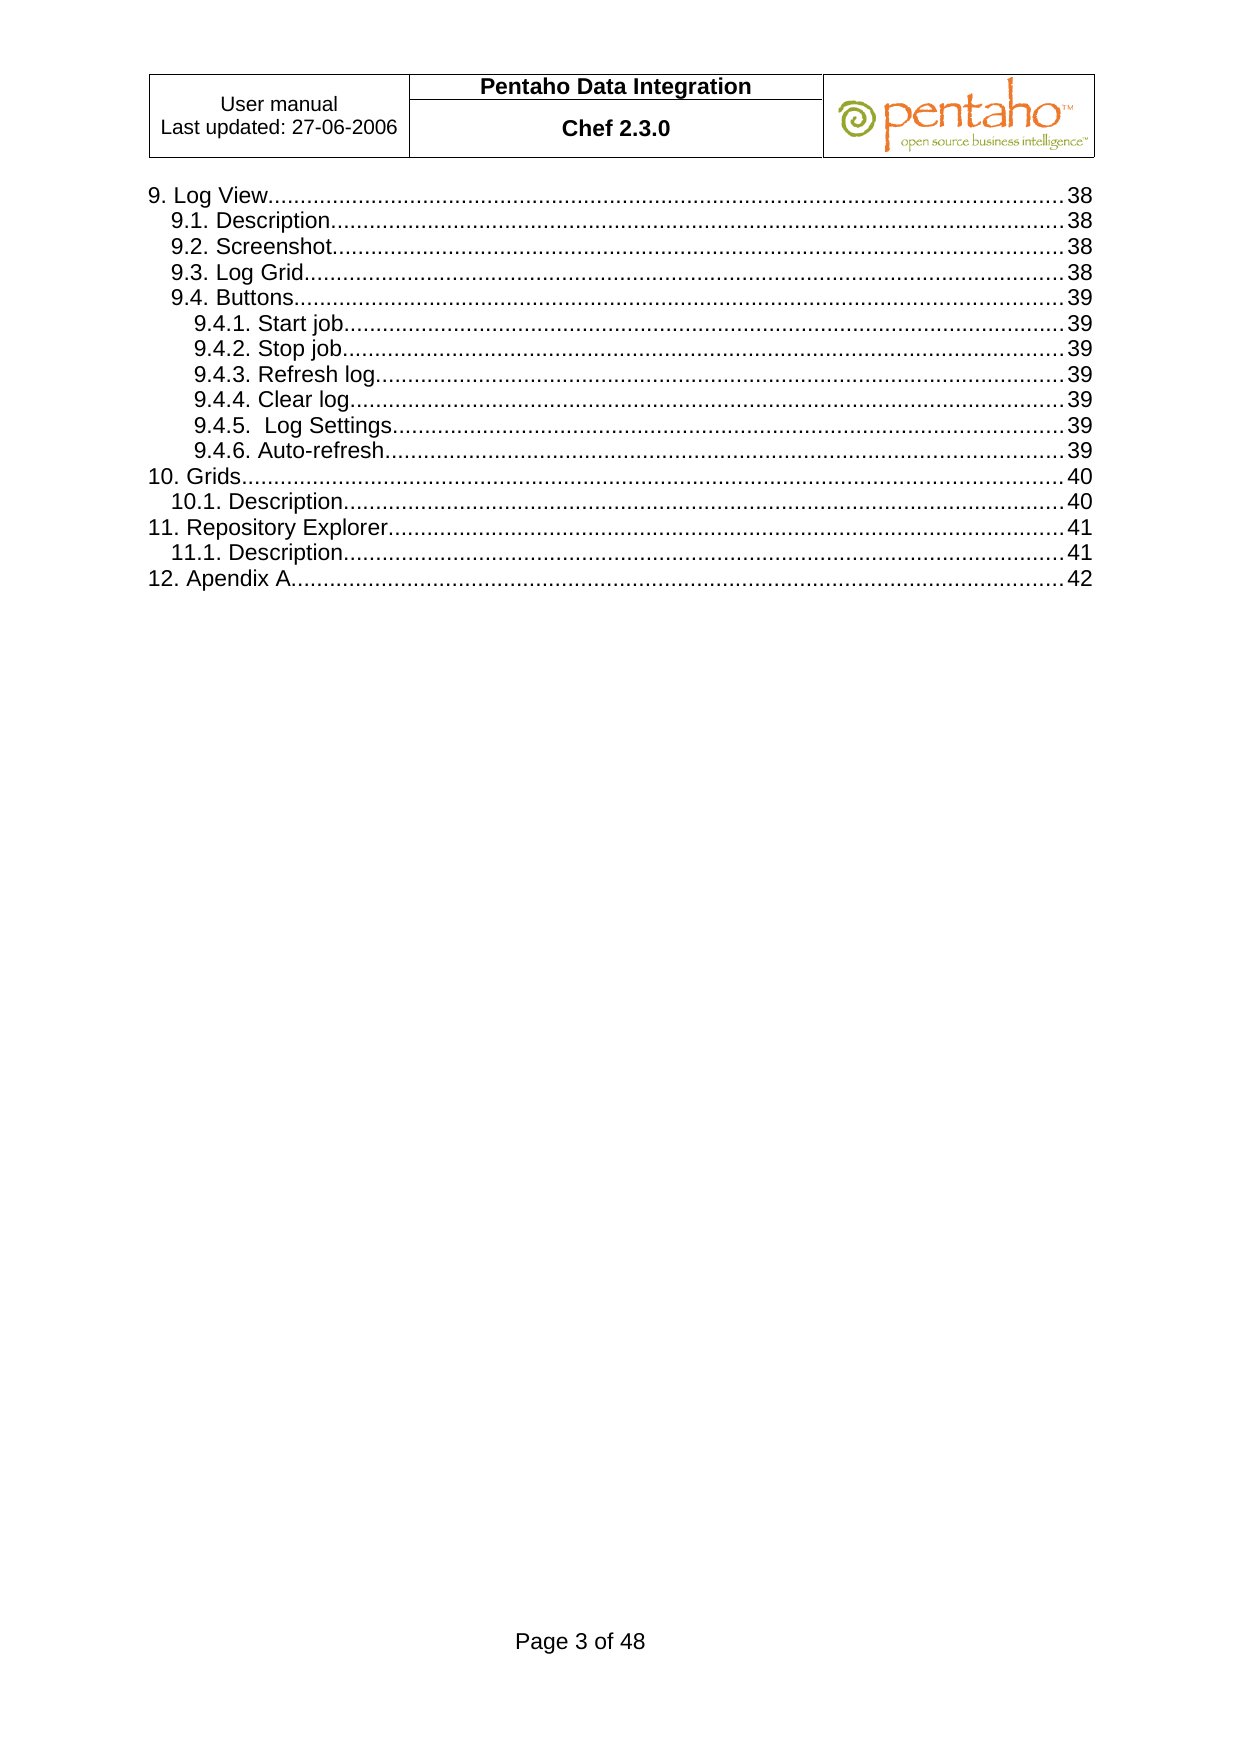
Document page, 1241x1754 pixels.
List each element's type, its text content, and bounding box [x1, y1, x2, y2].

text 10.1. Description 40 [171, 489, 1092, 514]
text 11.1. Description 41 [171, 540, 1092, 566]
text 9.1. Description 38 [171, 208, 1092, 234]
text 9.4.5. Log Settings 39 [193, 412, 1092, 438]
text 9.4.6. Auto-refresh 39 [193, 438, 1092, 463]
text 9. Log View 38 [148, 183, 1092, 208]
text 9.4.4. Clear log 39 [193, 387, 1092, 412]
text 10. Grids 40 [148, 463, 1092, 489]
text 9.3. Log Grid 38 [171, 259, 1092, 285]
text 12. Apendix A 42 [148, 566, 1092, 591]
text 9.4.1. Start job 39 [193, 310, 1092, 336]
text 9.4.3. Refresh log 39 [193, 361, 1092, 387]
text 11. Repository Explorer 41 [148, 514, 1092, 540]
text 9.4.2. Stop job 39 [193, 336, 1092, 361]
text 9.4. Buttons 39 [171, 285, 1092, 310]
text 9.2. Screenshot 38 [171, 234, 1092, 259]
